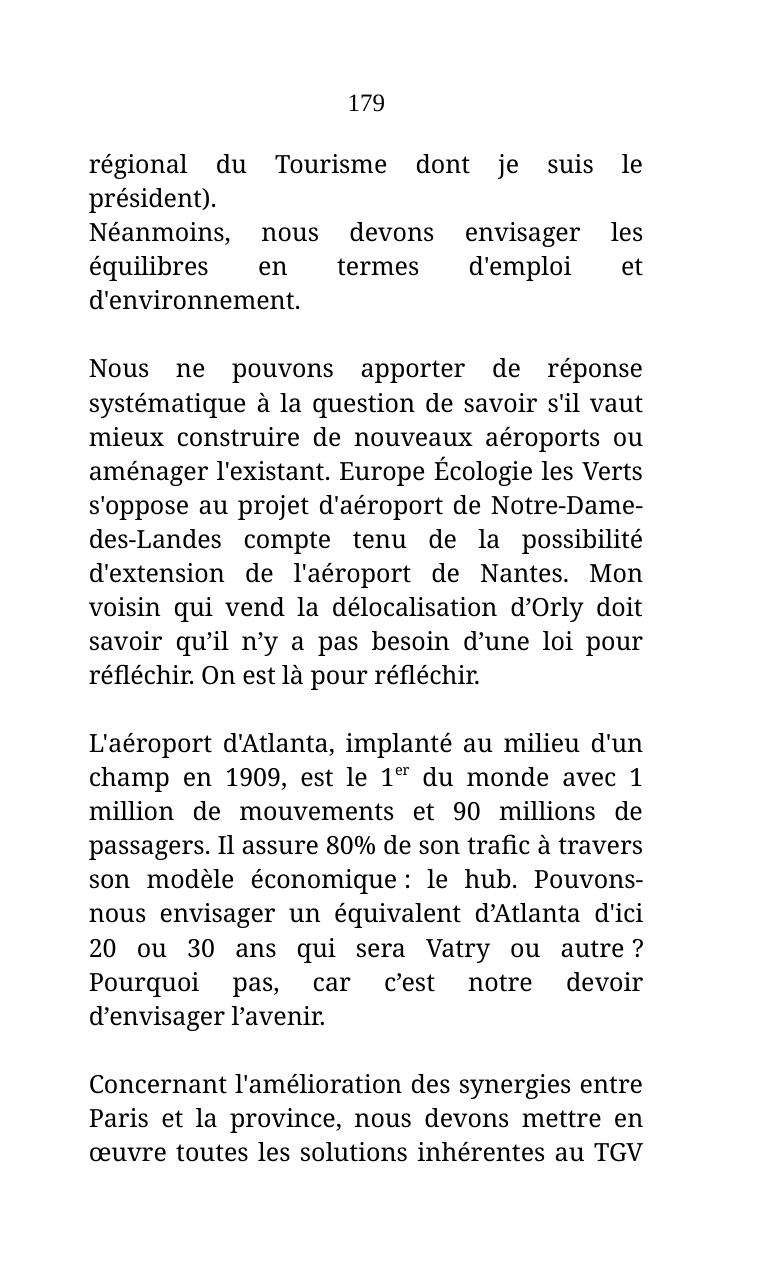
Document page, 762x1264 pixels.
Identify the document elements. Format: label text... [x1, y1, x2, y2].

text Concernant l'amélioration des synergies entre Paris et la province, nous devons mettre en œuvre toutes les solutions inhérentes au TGV [88, 1066, 644, 1169]
text régional du Tourisme dont je suis le président). [88, 147, 644, 215]
text Néanmoins, nous devons envisager les équilibres en termes d'emploi et d'environnement. [88, 215, 644, 317]
text L'aéroport d'Atlanta, implanté au milieu d'un champ en 1909, est le 1er du monde avec 1 million de mouvements et 90 millions de passagers. Il assure 80% de son trafic à travers son modèle économique : le hub. Pouvons-nous envisager un équivalent d’Atlanta d'ici 20 ou 30 ans qui sera Vatry ou autre ? Pourquoi pas, car c’est notre devoir d’envisager l’avenir. [88, 726, 644, 1032]
text Nous ne pouvons apporter de réponse systématique à la question de savoir s'il vaut mieux construire de nouveaux aéroports ou aménager l'existant. Europe Écologie les Verts s'oppose au projet d'aéroport de Notre-Dame-des-Landes compte tenu de la possibilité d'extension de l'aéroport de Nantes. Mon voisin qui vend la délocalisation d’Orly doit savoir qu’il n’y a pas besoin d’une loi pour réfléchir. On est là pour réfléchir. [88, 351, 644, 692]
